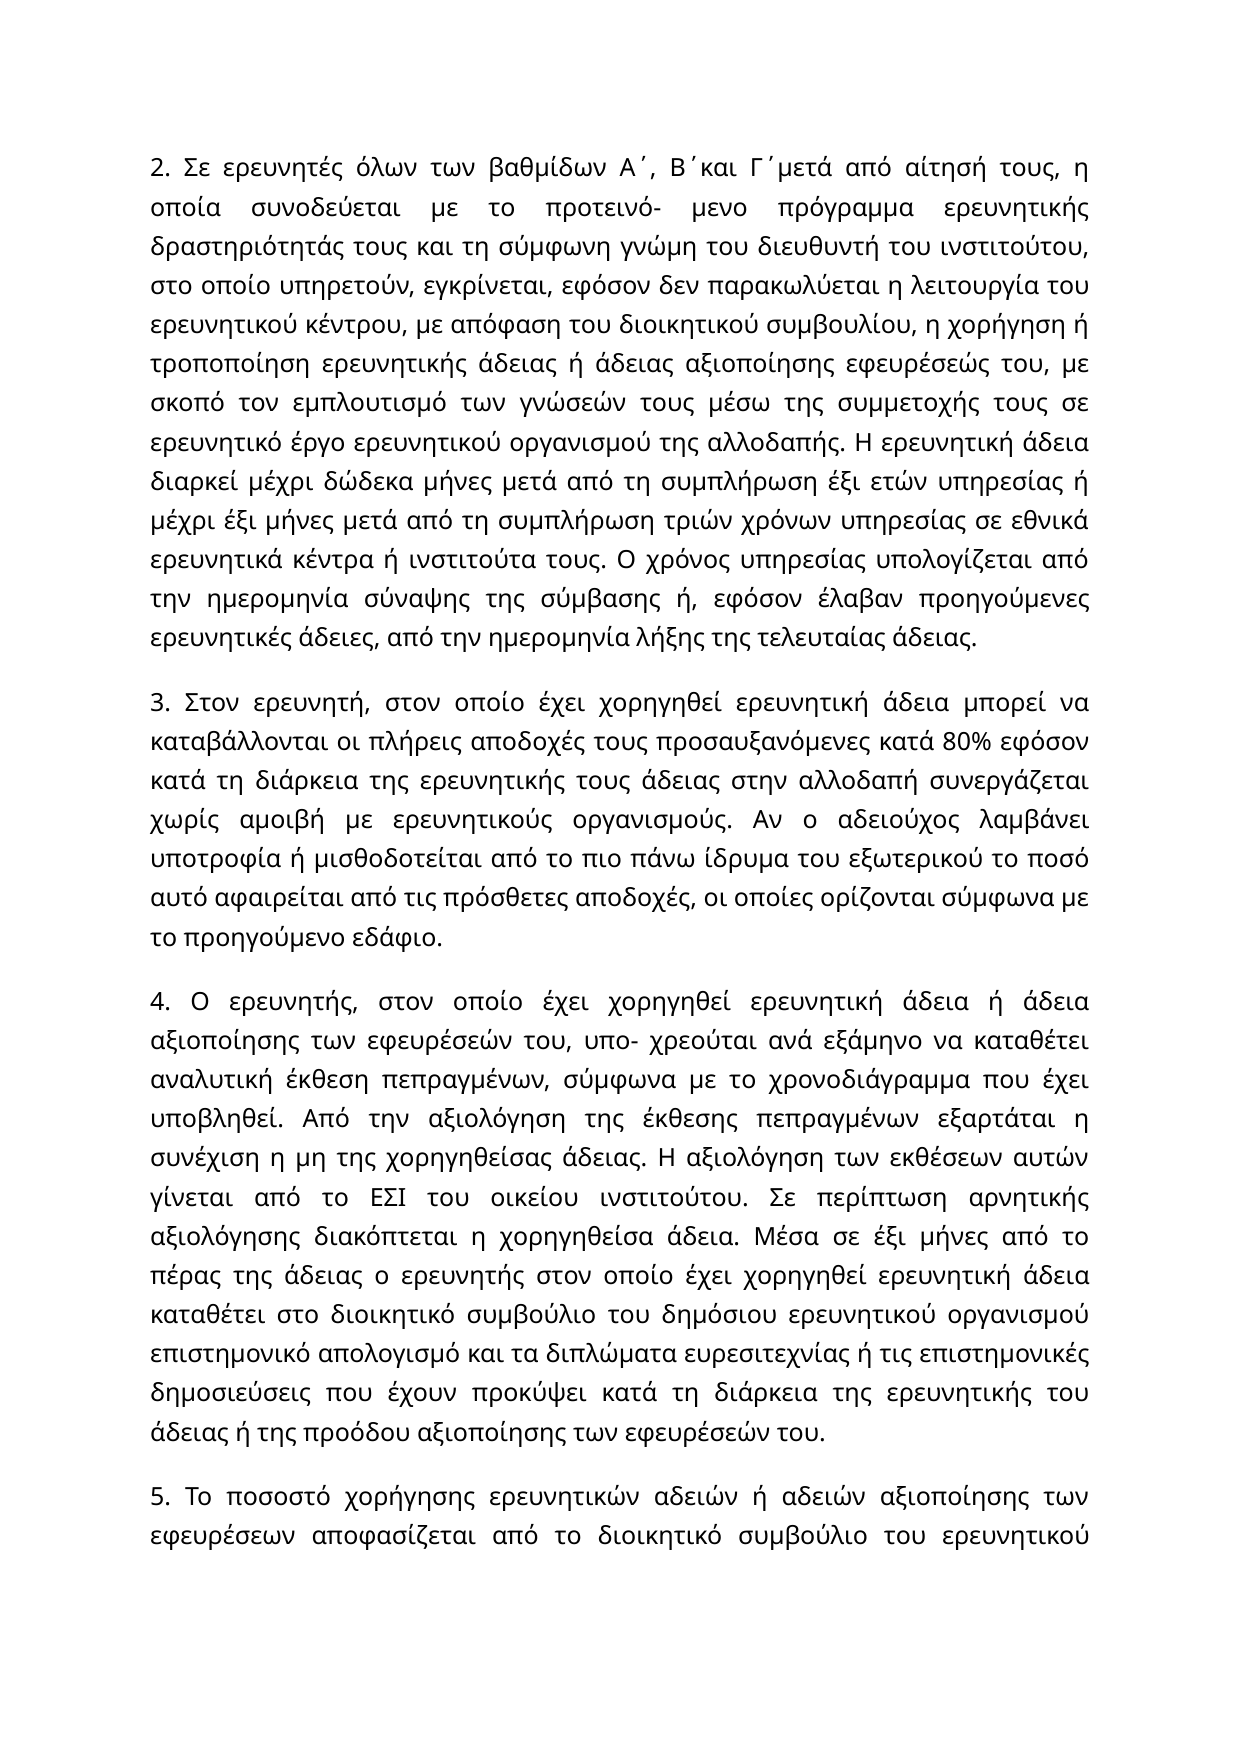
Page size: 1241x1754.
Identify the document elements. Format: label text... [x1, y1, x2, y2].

text 4. Ο ερευνητής, στον οποίο έχει χορηγηθεί ερευνητική άδεια ή άδεια αξιοποίησης των εφευρέσεών του, υπο- χρεούται ανά εξάμηνο να καταθέτει αναλυτική έκθεση πεπραγμένων, σύμφωνα με το χρονοδιάγραμμα που έχει υποβληθεί. Από την αξιολόγηση της έκθεσης πεπραγμένων εξαρτάται η συνέχιση η μη της χορηγηθείσας άδειας. Η αξιολόγηση των εκθέσεων αυτών γίνεται από το ΕΣΙ του οικείου ινστιτούτου. Σε περίπτωση αρνητικής αξιολόγησης διακόπτεται η χορηγηθείσα άδεια. Μέσα σε έξι μήνες από το πέρας της άδειας ο ερευνητής στον οποίο έχει χορηγηθεί ερευνητική άδεια καταθέτει στο διοικητικό συμβούλιο του δημόσιου ερευνητικού οργανισμού επιστημονικό απολογισμό και τα διπλώματα ευρεσιτεχνίας ή τις επιστημονικές δημοσιεύσεις που έχουν προκύψει κατά τη διάρκεια της ερευνητικής του άδειας ή της προόδου αξιοποίησης των εφευρέσεών του. [150, 983, 1090, 1448]
text 3. Στον ερευνητή, στον οποίο έχει χορηγηθεί ερευνητική άδεια μπορεί να καταβάλλονται οι πλήρεις αποδοχές τους προσαυξανόμενες κατά 80% εφόσον κατά τη διάρκεια της ερευνητικής τους άδειας στην αλλοδαπή συνεργάζεται χωρίς αμοιβή με ερευνητικούς οργανισμούς. Αν ο αδειούχος λαμβάνει υποτροφία ή μισθοδοτείται από το πιο πάνω ίδρυμα του εξωτερικού το ποσό αυτό αφαιρείται από τις πρόσθετες αποδοχές, οι οποίες ορίζονται σύμφωνα με το προηγούμενο εδάφιο. [150, 684, 1090, 953]
text 2. Σε ερευνητές όλων των βαθμίδων Α΄, Β΄και Γ΄μετά από αίτησή τους, η οποία συνοδεύεται με το προτεινό- μενο πρόγραμμα ερευνητικής δραστηριότητάς τους και τη σύμφωνη γνώμη του διευθυντή του ινστιτούτου, στο οποίο υπηρετούν, εγκρίνεται, εφόσον δεν παρακωλύεται η λειτουργία του ερευνητικού κέντρου, με απόφαση του διοικητικού συμβουλίου, η χορήγηση ή τροποποίηση ερευνητικής άδειας ή άδειας αξιοποίησης εφευρέσεώς του, με σκοπό τον εμπλουτισμό των γνώσεών τους μέσω της συμμετοχής τους σε ερευνητικό έργο ερευνητικού οργανισμού της αλλοδαπής. Η ερευνητική άδεια διαρκεί μέχρι δώδεκα μήνες μετά από τη συμπλήρωση έξι ετών υπηρεσίας ή μέχρι έξι μήνες μετά από τη συμπλήρωση τριών χρόνων υπηρεσίας σε εθνικά ερευνητικά κέντρα ή ινστιτούτα τους. Ο χρόνος υπηρεσίας υπολογίζεται από την ημερομηνία σύναψης της σύμβασης ή, εφόσον έλαβαν προηγούμενες ερευνητικές άδειες, από την ημερομηνία λήξης της τελευταίας άδειας. [150, 150, 1090, 654]
text 5. Το ποσοστό χορήγησης ερευνητικών αδειών ή αδειών αξιοποίησης των εφευρέσεων αποφασίζεται από το διοικητικό συμβούλιο του ερευνητικού [150, 1478, 1090, 1552]
